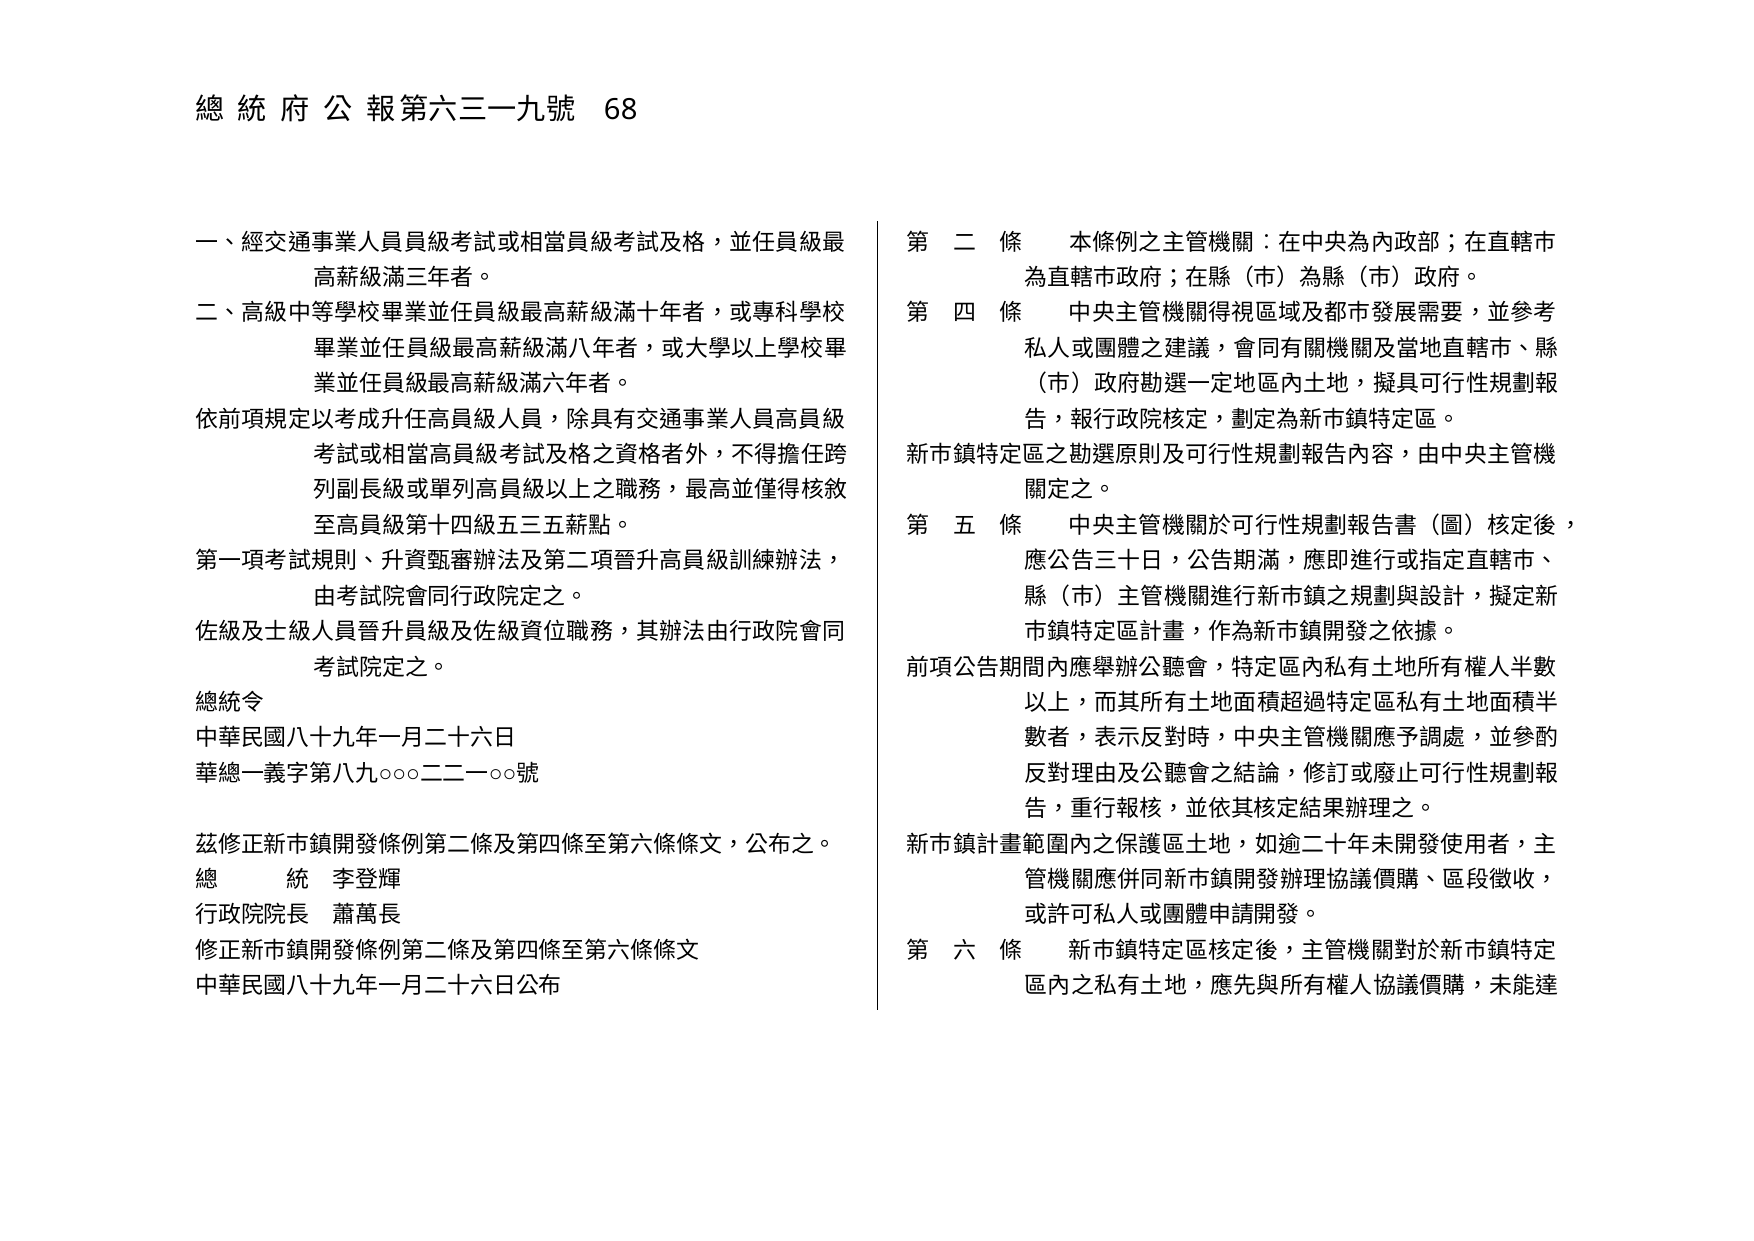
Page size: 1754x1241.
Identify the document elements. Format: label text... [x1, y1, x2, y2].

text 行政院院長 蕭萬長 [195, 894, 847, 930]
text 第 四 條 中央主管機關得視區域及都巿發展需要，並參考私人或團體之建議，會同有關機關及當地直轄巿、縣（巿）政府勘選一定地區內土地，擬具可行性規劃報告，報行政院核定，劃定為新巿鎮特定區。 [906, 292, 1559, 434]
text 修正新巿鎮開發條例第二條及第四條至第六條條文 [195, 930, 847, 965]
text 中華民國八十九年一月二十六日公布 [195, 965, 847, 1001]
text 一、經交通事業人員員級考試或相當員級考試及格，並任員級最高薪級滿三年者。 [195, 222, 847, 292]
text 中華民國八十九年一月二十六日 [195, 717, 847, 753]
text 第一項考試規則、升資甄審辦法及第二項晉升高員級訓練辦法，由考試院會同行政院定之。 [195, 540, 847, 611]
text 茲修正新巿鎮開發條例第二條及第四條至第六條條文，公布之。 [195, 824, 847, 859]
text 第 五 條 中央主管機關於可行性規劃報告書（圖）核定後，應公告三十日，公告期滿，應即進行或指定直轄巿、縣（巿）主管機關進行新巿鎮之規劃與設計，擬定新巿鎮特定區計畫，作為新巿鎮開發之依據。 [906, 505, 1559, 647]
text 新巿鎮特定區之勘選原則及可行性規劃報告內容，由中央主管機關定之。 [906, 434, 1559, 505]
text 前項公告期間內應舉辦公聽會，特定區內私有土地所有權人半數以上，而其所有土地面積超過特定區私有土地面積半數者，表示反對時，中央主管機關應予調處，並參酌反對理由及公聽會之結論，修訂或廢止可行性規劃報告，重行報核，並依其核定結果辦理之。 [906, 647, 1559, 824]
text 總 統 李登輝 [195, 859, 847, 894]
text 華總一義字第八九○○○二二一○○號 [195, 753, 847, 788]
text 總統令 [195, 682, 847, 717]
text 二、高級中等學校畢業並任員級最高薪級滿十年者，或專科學校畢業並任員級最高薪級滿八年者，或大學以上學校畢業並任員級最高薪級滿六年者。 [195, 292, 847, 399]
text 第 二 條 本條例之主管機關︰在中央為內政部；在直轄巿為直轄巿政府；在縣（巿）為縣（巿）政府。 [906, 222, 1559, 292]
text 第 六 條 新巿鎮特定區核定後，主管機關對於新巿鎮特定區內之私有土地，應先與所有權人協議價購，未能達 [906, 930, 1559, 1001]
text 依前項規定以考成升任高員級人員，除具有交通事業人員高員級考試或相當高員級考試及格之資格者外，不得擔任跨列副長級或單列高員級以上之職務，最高並僅得核敘至高員級第十四級五三五薪點。 [195, 399, 847, 540]
text 佐級及士級人員晉升員級及佐級資位職務，其辦法由行政院會同考試院定之。 [195, 611, 847, 682]
text 新巿鎮計畫範圍內之保護區土地，如逾二十年未開發使用者，主管機關應併同新巿鎮開發辦理協議價購、區段徵收，或許可私人或團體申請開發。 [906, 824, 1559, 930]
